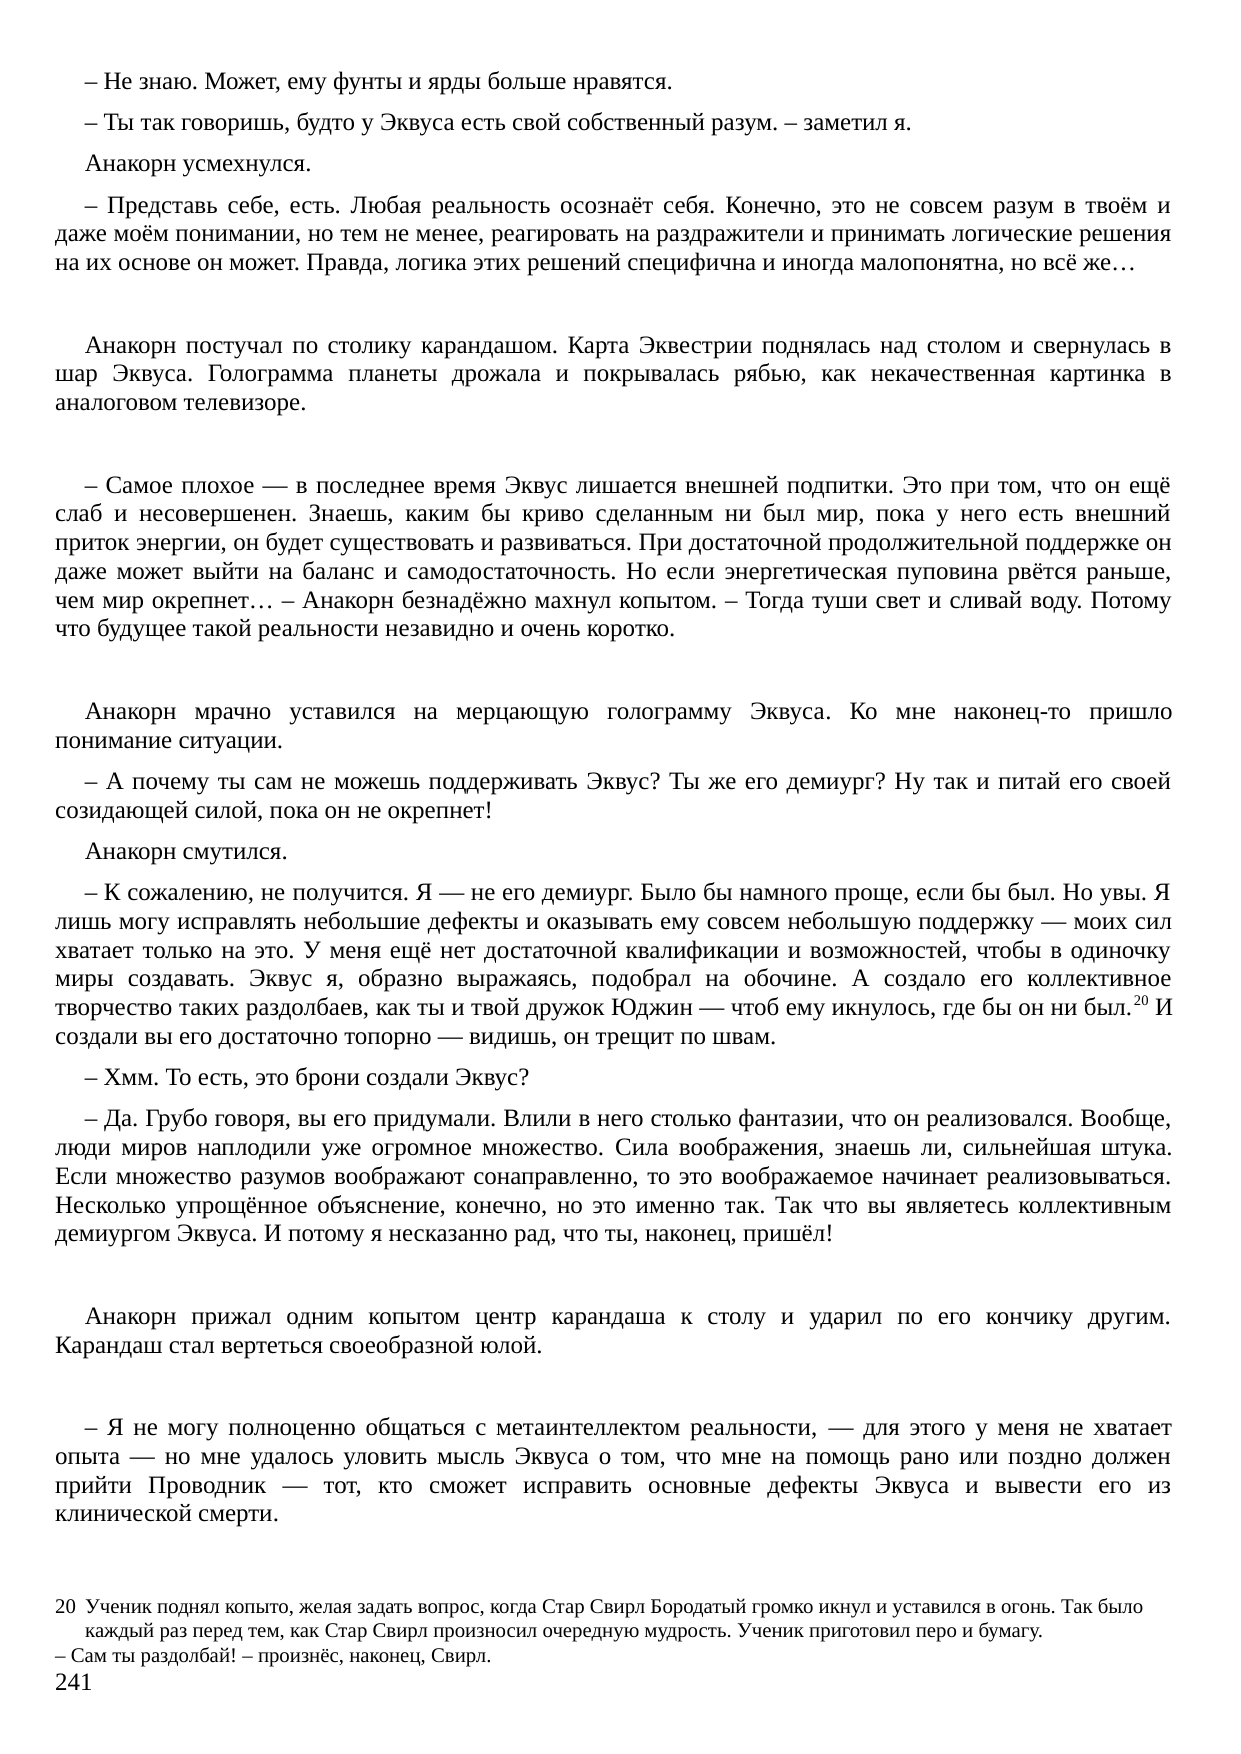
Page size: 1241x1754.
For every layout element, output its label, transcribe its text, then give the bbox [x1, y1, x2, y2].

text Ученик поднял копыто, желая задать вопрос, когда Стар Свирл Бородатый громко икнул и уставился в огонь. Так было каждый раз перед тем, как Стар Свирл произносил очередную мудрость. Ученик приготовил перо и бумагу. [55, 1594, 1173, 1642]
text Анакорн усмехнулся. [55, 148, 1173, 177]
text – Сам ты раздолбай! – произнёс, наконец, Свирл. [55, 1642, 1173, 1667]
text – Да. Грубо говоря, вы его придумали. Влили в него столько фантазии, что он реализовался. Вообще, люди миров наплодили уже огромное множество. Сила воображения, знаешь ли, сильнейшая штука. Если множество разумов воображают сонаправленно, то это воображаемое начинает реализовываться. Несколько упрощённое объяснение, конечно, но это именно так. Так что вы являетесь коллективным демиургом Эквуса. И потому я несказанно рад, что ты, наконец, пришёл! [55, 1103, 1173, 1247]
text – Я не могу полноценно общаться с метаинтеллектом реальности, — для этого у меня не хватает опыта — но мне удалось уловить мысль Эквуса о том, что мне на помощь рано или поздно должен прийти Проводник — тот, кто сможет исправить основные дефекты Эквуса и вывести его из клинической смерти. [55, 1412, 1173, 1527]
text – Хмм. То есть, это брони создали Эквус? [55, 1062, 1173, 1091]
text – К сожалению, не получится. Я — не его демиург. Было бы намного проще, если бы был. Но увы. Я лишь могу исправлять небольшие дефекты и оказывать ему совсем небольшую поддержку — моих сил хватает только на это. У меня ещё нет достаточной квалификации и возможностей, чтобы в одиночку миры создавать. Эквус я, образно выражаясь, подобрал на обочине. А создало его коллективное творчество таких раздолбаев, как ты и твой дружок Юджин — чтоб ему икнулось, где бы он ни был. И создали вы его достаточно топорно — видишь, он трещит по швам. [55, 877, 1173, 1050]
text – Самое плохое — в последнее время Эквус лишается внешней подпитки. Это при том, что он ещё слаб и несовершенен. Знаешь, каким бы криво сделанным ни был мир, пока у него есть внешний приток энергии, он будет существовать и развиваться. При достаточной продолжительной поддержке он даже может выйти на баланс и самодостаточность. Но если энергетическая пуповина рвётся раньше, чем мир окрепнет… – Анакорн безнадёжно махнул копытом. – Тогда туши свет и сливай воду. Потому что будущее такой реальности незавидно и очень коротко. [55, 470, 1173, 642]
text – А почему ты сам не можешь поддерживать Эквус? Ты же его демиург? Ну так и питай его своей созидающей силой, пока он не окрепнет! [55, 766, 1173, 823]
text – Ты так говоришь, будто у Эквуса есть свой собственный разум. – заметил я. [55, 107, 1173, 136]
text Анакорн смутился. [55, 836, 1173, 865]
text Анакорн мрачно уставился на мерцающую голограмму Эквуса. Ко мне наконец-то пришло понимание ситуации. [55, 696, 1173, 753]
text Анакорн прижал одним копытом центр карандаша к столу и ударил по его кончику другим. Карандаш стал вертеться своеобразной юлой. [55, 1301, 1173, 1358]
text Анакорн постучал по столику карандашом. Карта Эквестрии поднялась над столом и свернулась в шар Эквуса. Голограмма планеты дрожала и покрывалась рябью, как некачественная картинка в аналоговом телевизоре. [55, 330, 1173, 416]
text – Не знаю. Может, ему фунты и ярды больше нравятся. [55, 66, 1173, 95]
text – Представь себе, есть. Любая реальность осознаёт себя. Конечно, это не совсем разум в твоём и даже моём понимании, но тем не менее, реагировать на раздражители и принимать логические решения на их основе он может. Правда, логика этих решений специфична и иногда малопонятна, но всё же… [55, 190, 1173, 276]
